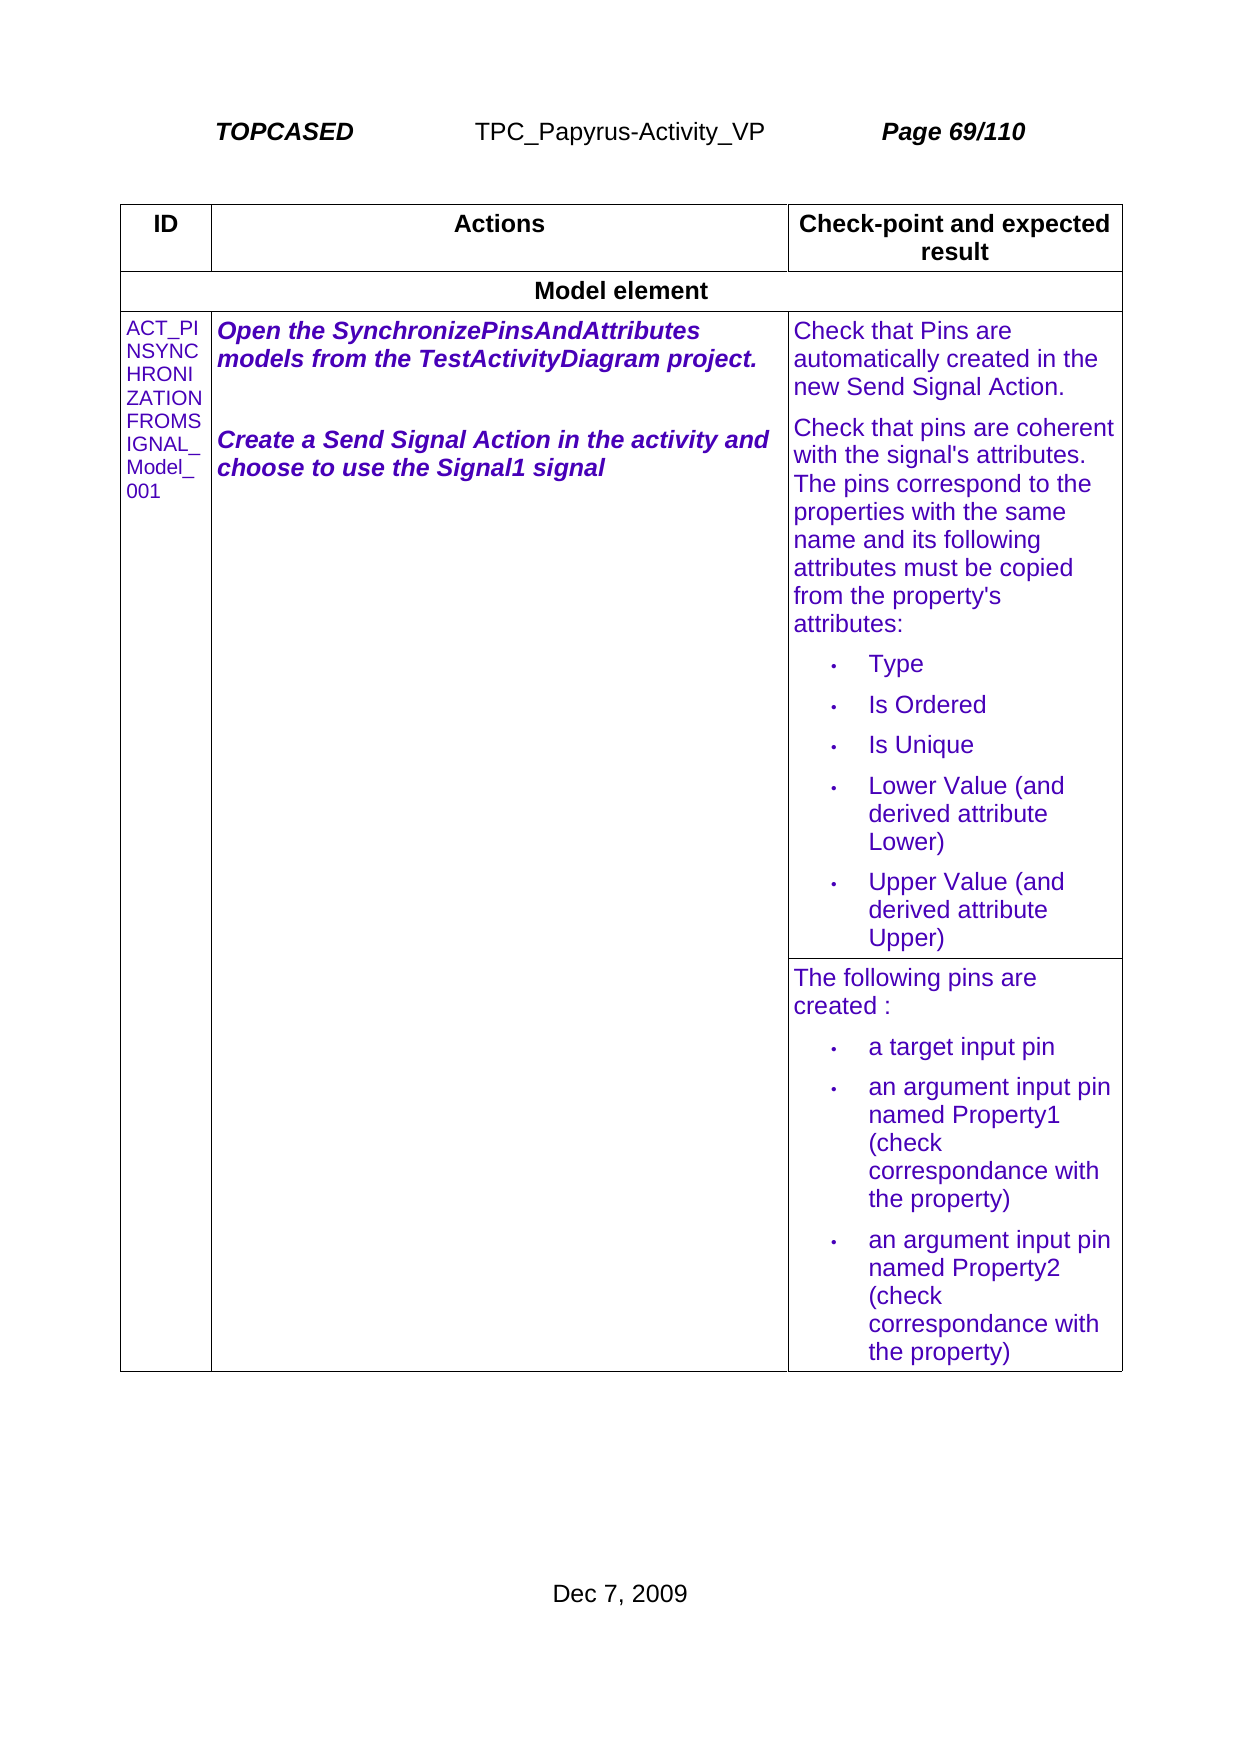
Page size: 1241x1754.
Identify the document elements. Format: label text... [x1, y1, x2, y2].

table_header Check-point and expected result [789, 205, 1122, 271]
table_cell The following pins are created : a target input pin an argument input pin named Property1 (check correspondance with the property) an argument input pin named Property2 (check correspondance with the property) [789, 959, 1122, 1371]
table_header ID [121, 205, 211, 271]
table_cell Open the SynchronizePinsAndAttributes models from the TestActivityDiagram project. Create a Send Signal Action in the activity and choose to use the Signal1 signal [212, 312, 787, 1371]
table_cell ACT_PINSYNCHRONIZATIONFROMSIGNAL_Model_001 [121, 312, 211, 1371]
table_header Actions [212, 205, 787, 271]
table_cell Check that Pins are automatically created in the new Send Signal Action. Check that pins are coherent with the signal's attributes. The pins correspond to the properties with the same name and its following attributes must be copied from the property's attributes: Type Is Ordered Is Unique Lower Value (and derived attribute Lower) Upper Value (and derived attribute Upper) [789, 312, 1122, 958]
table_cell Model element [121, 272, 1122, 311]
